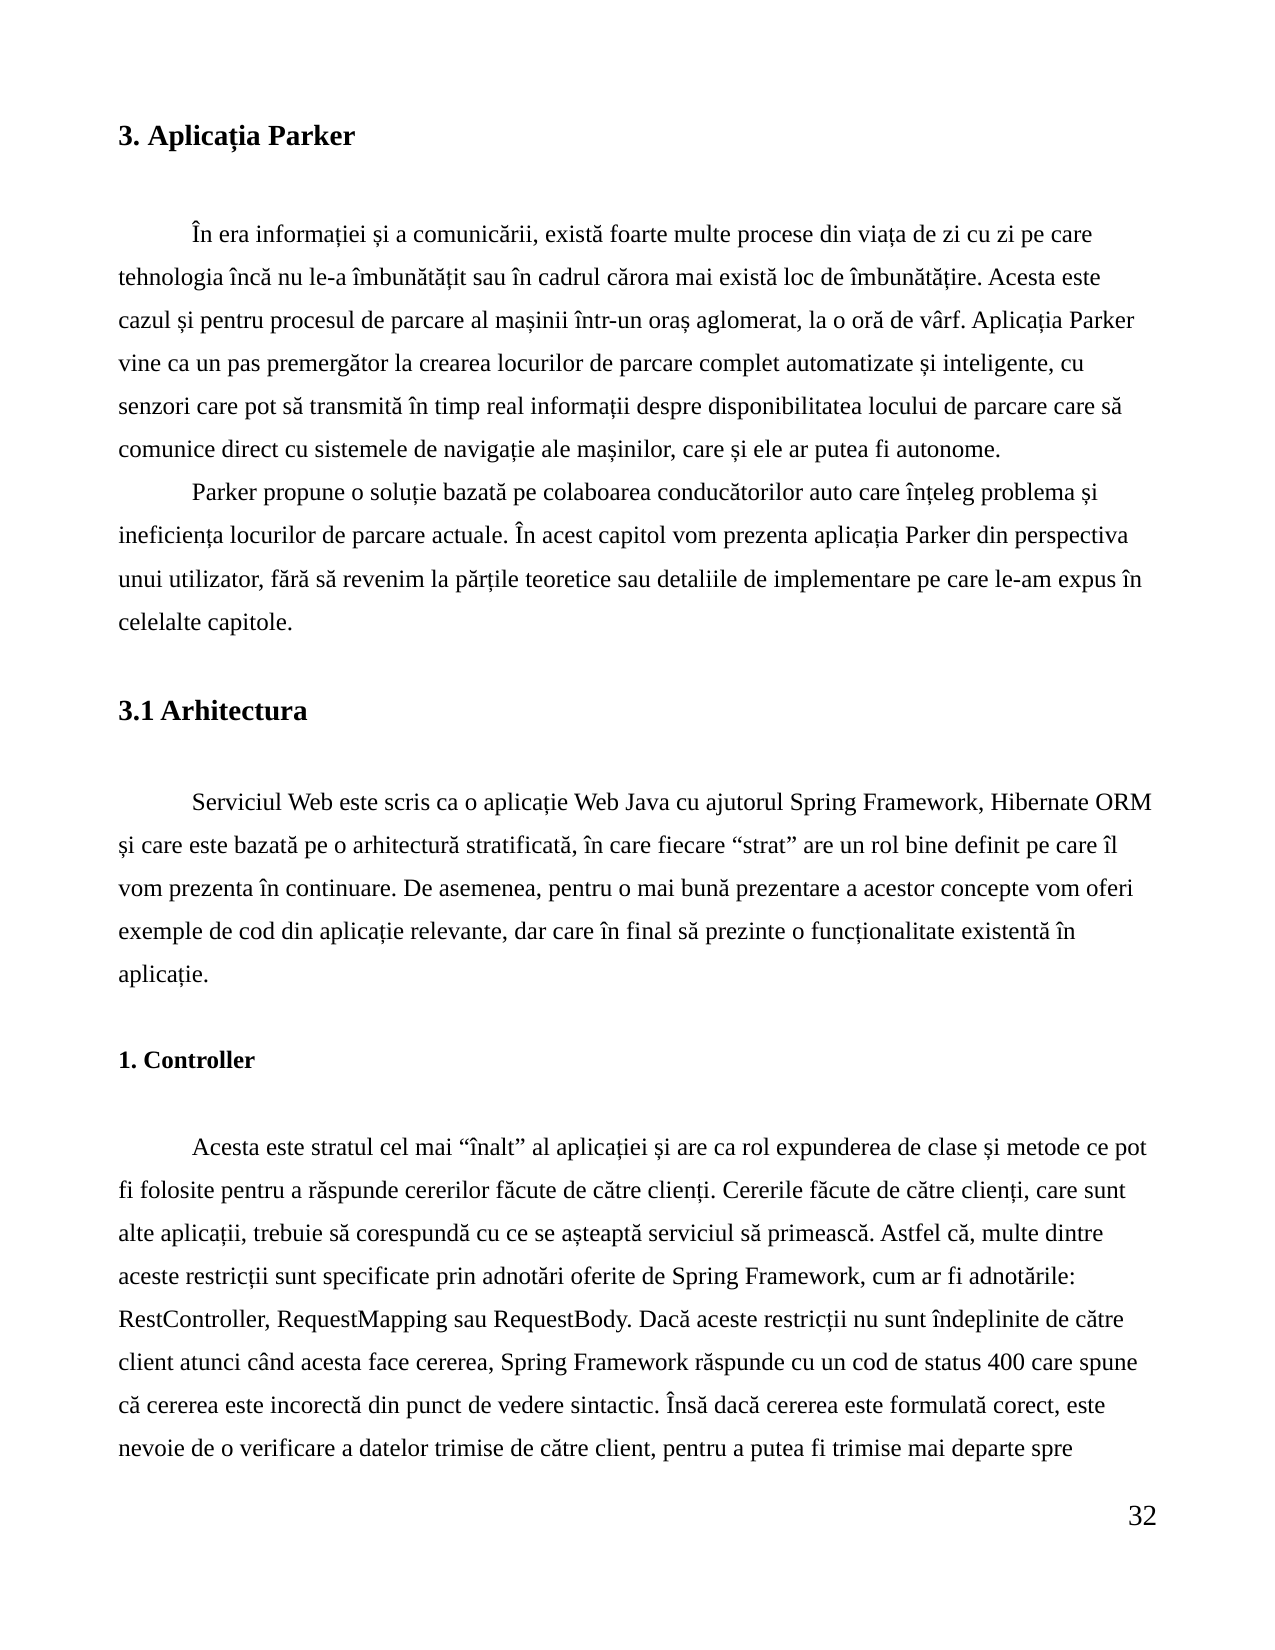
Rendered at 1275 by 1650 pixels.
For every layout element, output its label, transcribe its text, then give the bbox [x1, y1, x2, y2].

text În era informației și a comunicării, există foarte multe procese din viața de zi cu zi pe care tehnologia încă nu le-a îmbunătățit sau în cadrul cărora mai există loc de îmbunătățire. Acesta este cazul și pentru procesul de parcare al mașinii într-un oraș aglomerat, la o oră de vârf. Aplicația Parker vine ca un pas premergător la crearea locurilor de parcare complet automatizate și inteligente, cu senzori care pot să transmită în timp real informații despre disponibilitatea locului de parcare care să comunice direct cu sistemele de navigație ale mașinilor, care și ele ar putea fi autonome. [118, 219, 1157, 463]
text 1. Controller [118, 1045, 1157, 1074]
text Acesta este stratul cel mai “înalt” al aplicației și are ca rol expunderea de clase și metode ce pot fi folosite pentru a răspunde cererilor făcute de către clienți. Cererile făcute de către clienți, care sunt alte aplicații, trebuie să corespundă cu ce se așteaptă serviciul să primească. Astfel că, multe dintre aceste restricții sunt specificate prin adnotări oferite de Spring Framework, cum ar fi adnotările: RestController, RequestMapping sau RequestBody. Dacă aceste restricții nu sunt îndeplinite de către client atunci când acesta face cererea, Spring Framework răspunde cu un cod de status 400 care spune că cererea este incorectă din punct de vedere sintactic. Însă dacă cererea este formulată corect, este nevoie de o verificare a datelor trimise de către client, pentru a putea fi trimise mai departe spre [118, 1132, 1157, 1462]
text 3. Aplicația Parker [118, 118, 1157, 152]
text Parker propune o soluție bazată pe colaboarea conducătorilor auto care înțeleg problema și ineficiența locurilor de parcare actuale. În acest capitol vom prezenta aplicația Parker din perspectiva unui utilizator, fără să revenim la părțile teoretice sau detaliile de implementare pe care le-am expus în celelalte capitole. [118, 477, 1157, 636]
text Serviciul Web este scris ca o aplicație Web Java cu ajutorul Spring Framework, Hibernate ORM și care este bazată pe o arhitectură stratificată, în care fiecare “strat” are un rol bine definit pe care îl vom prezenta în continuare. De asemenea, pentru o mai bună prezentare a acestor concepte vom oferi exemple de cod din aplicație relevante, dar care în final să prezinte o funcționalitate existentă în aplicație. [118, 787, 1157, 988]
text 3.1 Arhitectura [118, 693, 1157, 727]
